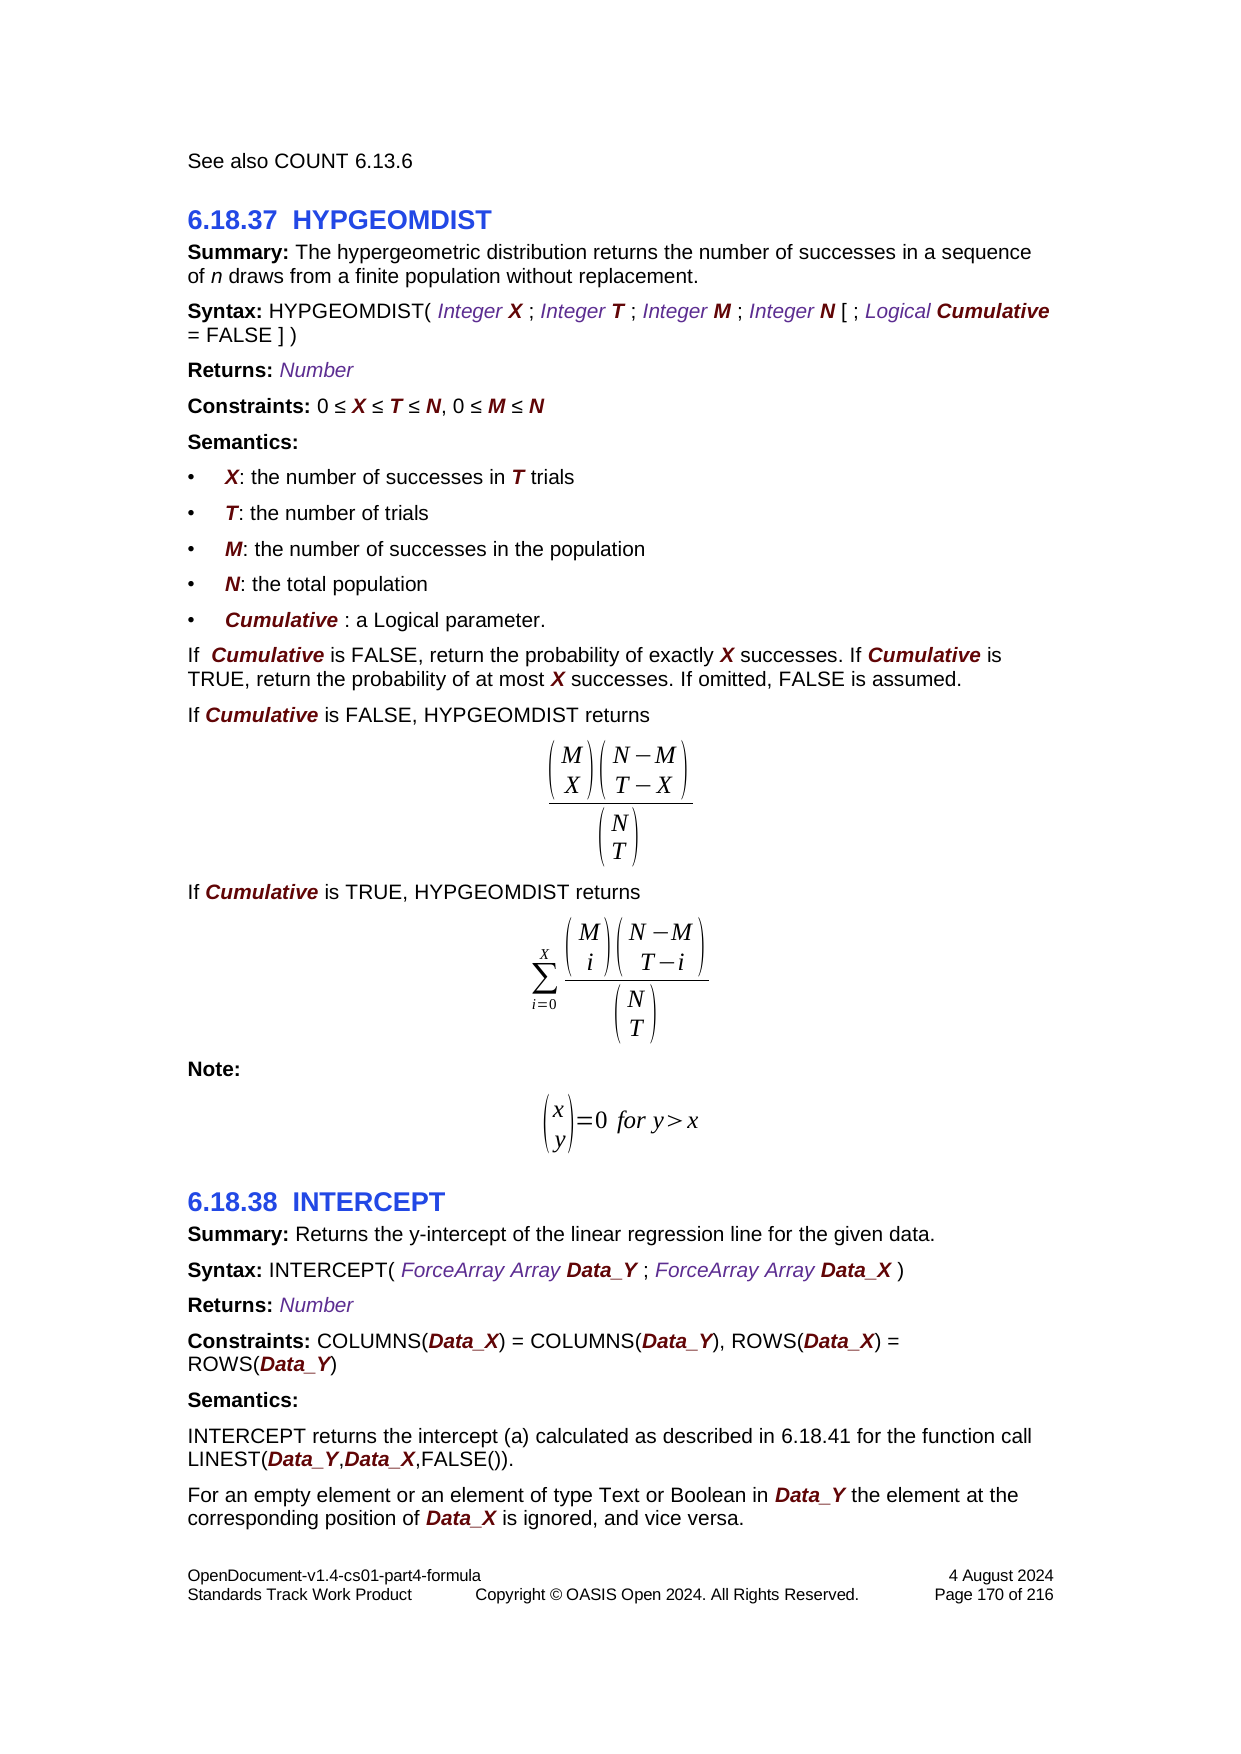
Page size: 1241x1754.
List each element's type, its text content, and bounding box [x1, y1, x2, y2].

list Cumulative : a Logical parameter. [187, 608, 1053, 632]
text Note: [187, 1057, 1053, 1081]
text If Cumulative is TRUE, HYPGEOMDIST returns [187, 880, 1053, 904]
subtitle HYPGEOMDIST [187, 204, 1053, 234]
text Constraints: 0 ≤ X ≤ T ≤ N, 0 ≤ M ≤ N [187, 394, 1053, 418]
text Semantics: [187, 430, 1053, 454]
list T: the number of trials [187, 501, 1053, 525]
text Constraints: COLUMNS(Data_X) = COLUMNS(Data_Y), ROWS(Data_X) = ROWS(Data_Y) [187, 1329, 1053, 1376]
subtitle INTERCEPT [187, 1186, 1053, 1216]
text Returns: Number [187, 359, 1053, 382]
text Semantics: [187, 1388, 1053, 1412]
text Syntax: HYPGEOMDIST( Integer X ; Integer T ; Integer M ; Integer N [ ; Logical Cumulative = FALSE ] ) [187, 300, 1053, 347]
text INTERCEPT returns the intercept (a) calculated as described in 6.18.41 for the function call LINEST(Data_Y,Data_X,FALSE()). [187, 1424, 1053, 1471]
text Summary: The hypergeometric distribution returns the number of successes in a sequence of n draws from a finite population without replacement. [187, 241, 1053, 288]
list X: the number of successes in T trials [187, 466, 1053, 489]
list M: the number of successes in the population [187, 537, 1053, 561]
list N: the total population [187, 573, 1053, 596]
text Syntax: INTERCEPT( ForceArray Array Data_Y ; ForceArray Array Data_X ) [187, 1258, 1053, 1282]
text Summary: Returns the y-intercept of the linear regression line for the given data. [187, 1222, 1053, 1246]
text If Cumulative is FALSE, return the probability of exactly X successes. If Cumulative is TRUE, return the probability of at most X successes. If omitted, FALSE is assumed. [187, 644, 1053, 691]
text If Cumulative is FALSE, HYPGEOMDIST returns [187, 703, 1053, 727]
text Returns: Number [187, 1294, 1053, 1317]
text See also COUNT 6.13.6 [187, 150, 1053, 173]
text For an empty element or an element of type Text or Boolean in Data_Y the element at the corresponding position of Data_X is ignored, and vice versa. [187, 1483, 1053, 1530]
